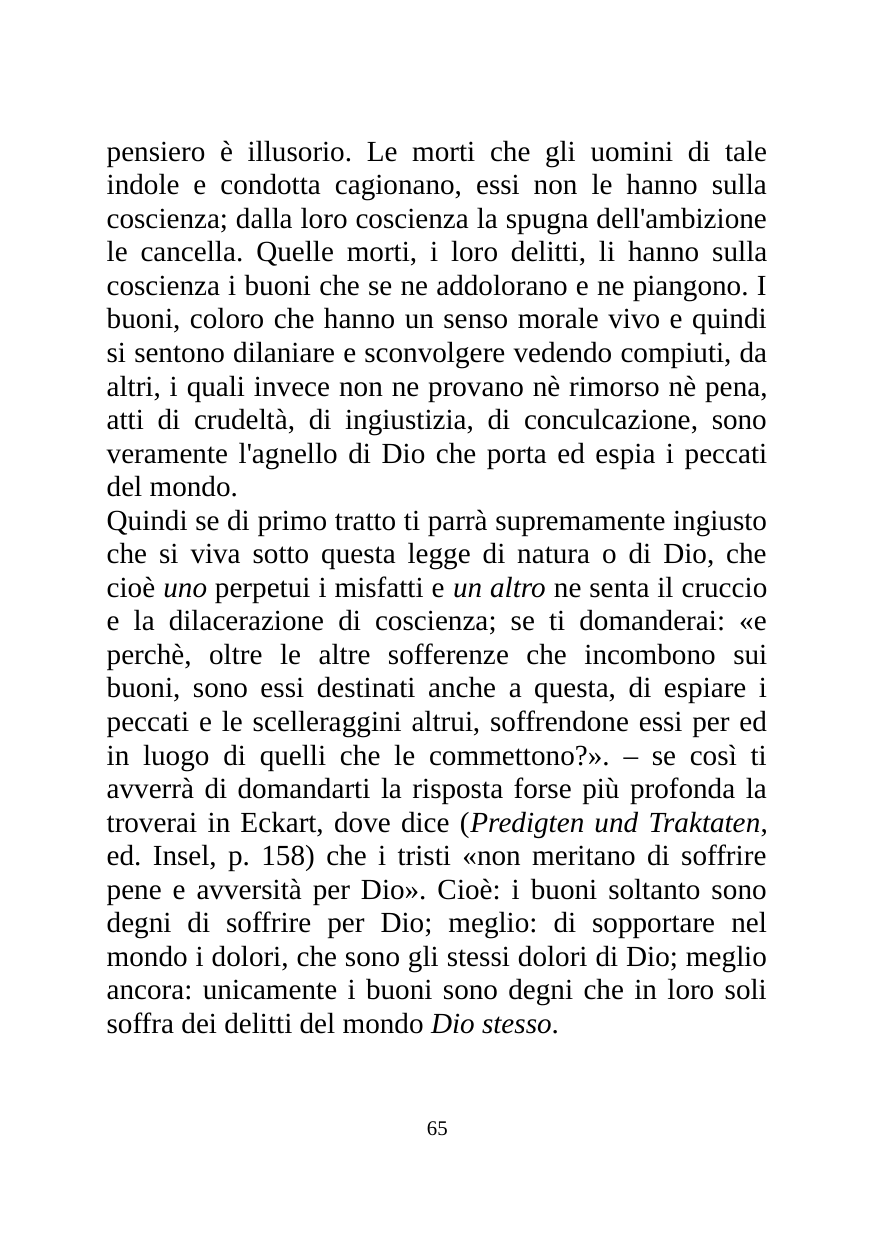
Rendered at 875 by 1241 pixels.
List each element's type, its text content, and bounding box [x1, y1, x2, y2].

text pensiero è illusorio. Le morti che gli uomini di tale indole e condotta cagionano, essi non le hanno sulla coscienza; dalla loro coscienza la spugna dell'ambizione le cancella. Quelle morti, i loro delitti, li hanno sulla coscienza i buoni che se ne addolorano e ne piangono. I buoni, coloro che hanno un senso morale vivo e quindi si sentono dilaniare e sconvolgere vedendo compiuti, da altri, i quali invece non ne provano nè rimorso nè pena, atti di crudeltà, di ingiustizia, di conculcazione, sono veramente l'agnello di Dio che porta ed espia i peccati del mondo. [106, 134, 768, 503]
text Quindi se di primo tratto ti parrà supremamente ingiusto che si viva sotto questa legge di natura o di Dio, che cioè uno perpetui i misfatti e un altro ne senta il cruccio e la dilacerazione di coscienza; se ti domanderai: «e perchè, oltre le altre sofferenze che incombono sui buoni, sono essi destinati anche a questa, di espiare i peccati e le scelleraggini altrui, soffrendone essi per ed in luogo di quelli che le commettono?». – se così ti avverrà di domandarti la risposta forse più profonda la troverai in Eckart, dove dice (Predigten und Traktaten, ed. Insel, p. 158) che i tristi «non meritano di soffrire pene e avversità per Dio». Cioè: i buoni soltanto sono degni di soffrire per Dio; meglio: di sopportare nel mondo i dolori, che sono gli stessi dolori di Dio; meglio ancora: unicamente i buoni sono degni che in loro soli soffra dei delitti del mondo Dio stesso. [106, 503, 768, 1039]
